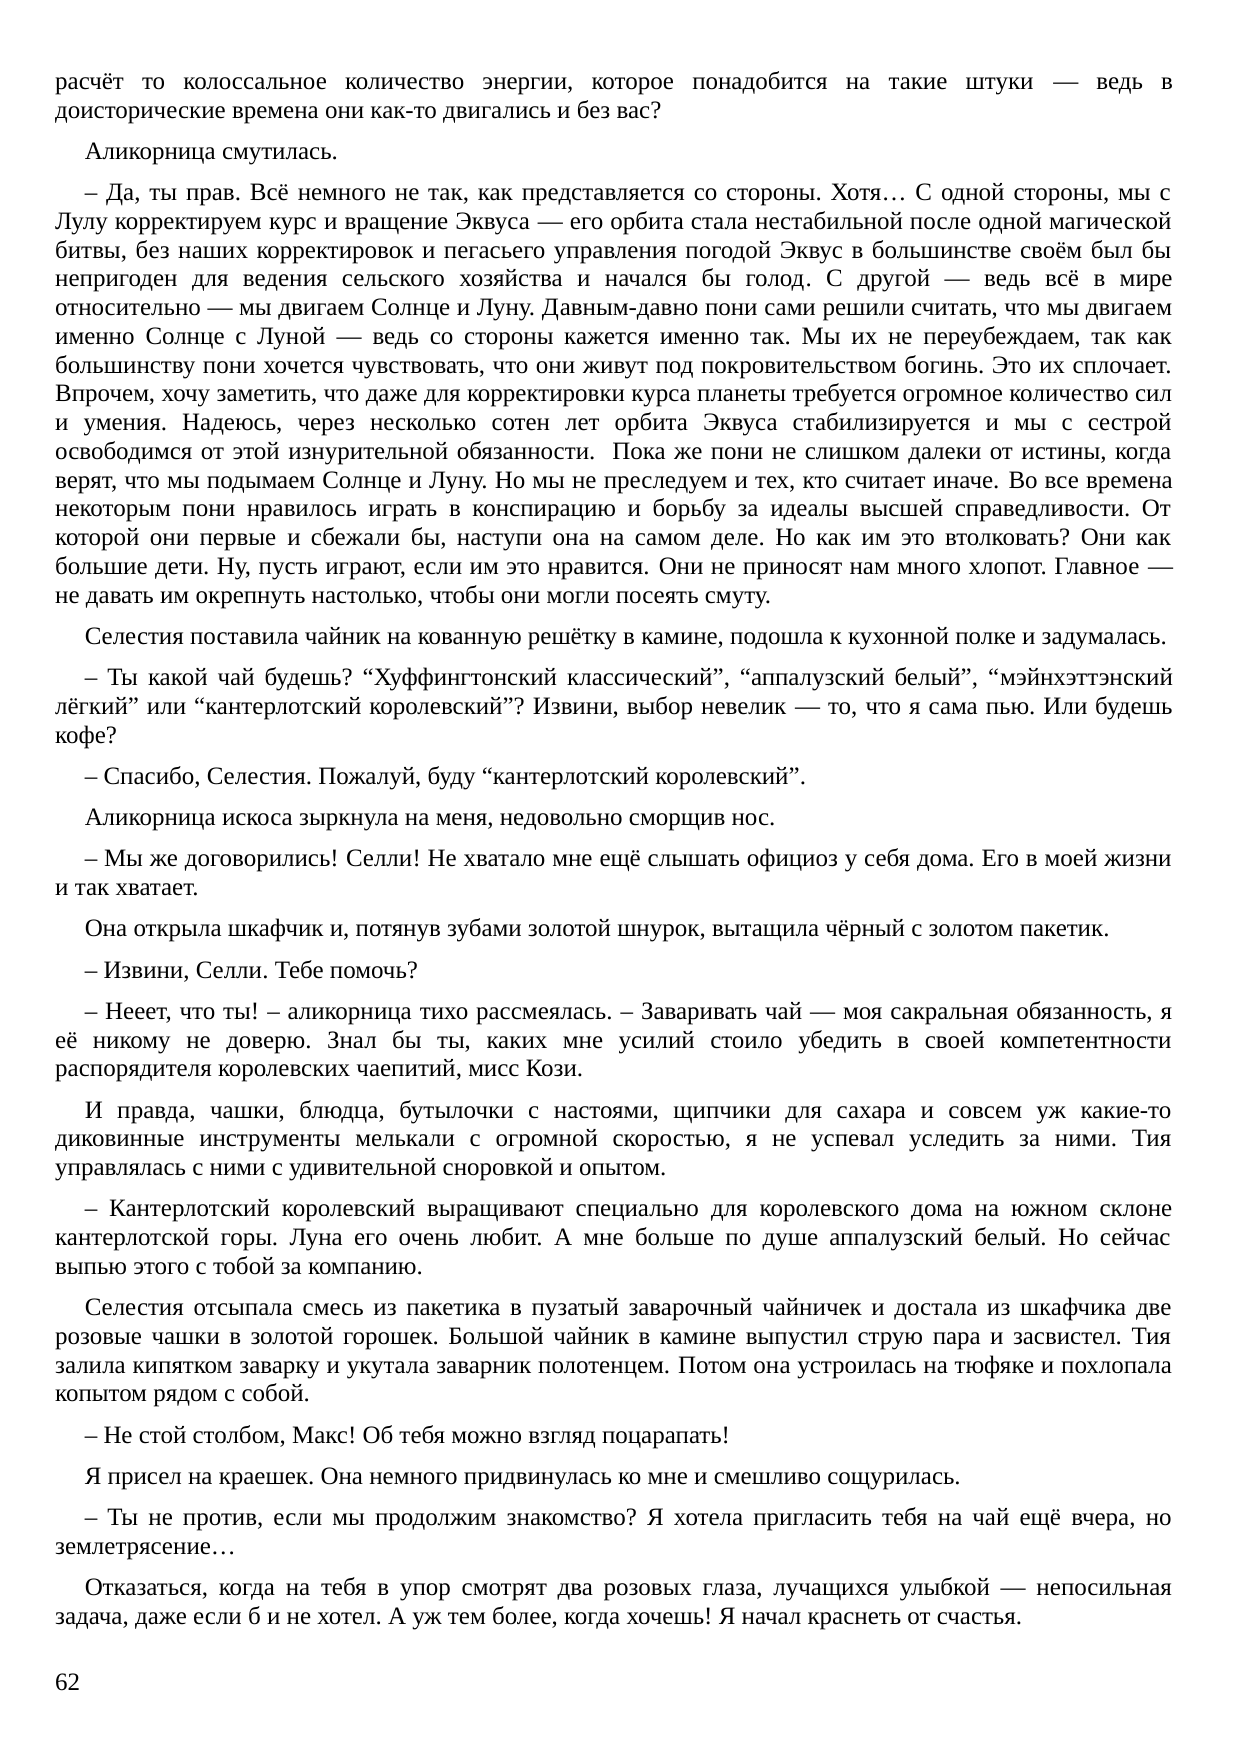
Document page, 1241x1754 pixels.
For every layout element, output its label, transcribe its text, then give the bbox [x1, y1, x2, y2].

text – Кантерлотский королевский выращивают специально для королевского дома на южном склоне кантерлотской горы. Луна его очень любит. А мне больше по душе аппалузский белый. Но сейчас выпью этого с тобой за компанию. [55, 1193, 1173, 1280]
text – Да, ты прав. Всё немного не так, как представляется со стороны. Хотя… С одной стороны, мы с Лулу корректируем курс и вращение Эквуса — его орбита стала нестабильной после одной магической битвы, без наших корректировок и пегасьего управления погодой Эквус в большинстве своём был бы непригоден для ведения сельского хозяйства и начался бы голод. С другой — ведь всё в мире относительно — мы двигаем Солнце и Луну. Давным-давно пони сами решили считать, что мы двигаем именно Солнце с Луной — ведь со стороны кажется именно так. Мы их не переубеждаем, так как большинству пони хочется чувствовать, что они живут под покровительством богинь. Это их сплочает. Впрочем, хочу заметить, что даже для корректировки курса планеты требуется огромное количество сил и умения. Надеюсь, через несколько сотен лет орбита Эквуса стабилизируется и мы с сестрой освободимся от этой изнурительной обязанности. Пока же пони не слишком далеки от истины, когда верят, что мы подымаем Солнце и Луну. Но мы не преследуем и тех, кто считает иначе. Во все времена некоторым пони нравилось играть в конспирацию и борьбу за идеалы высшей справедливости. От которой они первые и сбежали бы, наступи она на самом деле. Но как им это втолковать? Они как большие дети. Ну, пусть играют, если им это нравится. Они не приносят нам много хлопот. Главное — не давать им окрепнуть настолько, чтобы они могли посеять смуту. [55, 177, 1173, 608]
text Селестия поставила чайник на кованную решётку в камине, подошла к кухонной полке и задумалась. [55, 621, 1173, 650]
text Отказаться, когда на тебя в упор смотрят два розовых глаза, лучащихся улыбкой — непосильная задача, даже если б и не хотел. А уж тем более, когда хочешь! Я начал краснеть от счастья. [55, 1572, 1173, 1630]
text Аликорница искоса зыркнула на меня, недовольно сморщив нос. [55, 802, 1173, 831]
text Аликорница смутилась. [55, 136, 1173, 165]
text – Не стой столбом, Макс! Об тебя можно взгляд поцарапать! [55, 1420, 1173, 1448]
text – Мы же договорились! Селли! Не хватало мне ещё слышать официоз у себя дома. Его в моей жизни и так хватает. [55, 843, 1173, 901]
text – Спасибо, Селестия. Пожалуй, буду “кантерлотский королевский”. [55, 761, 1173, 790]
text – Нееет, что ты! – аликорница тихо рассмеялась. – Заваривать чай — моя сакральная обязанность, я её никому не доверю. Знал бы ты, каких мне усилий стоило убедить в своей компетентности распорядителя королевских чаепитий, мисс Кози. [55, 996, 1173, 1082]
text – Ты какой чай будешь? “Хуффингтонский классический”, “аппалузский белый”, “мэйнхэттэнский лёгкий” или “кантерлотский королевский”? Извини, выбор невелик — то, что я сама пью. Или будешь кофе? [55, 662, 1173, 748]
text Селестия отсыпала смесь из пакетика в пузатый заварочный чайничек и достала из шкафчика две розовые чашки в золотой горошек. Большой чайник в камине выпустил струю пара и засвистел. Тия залила кипятком заварку и укутала заварник полотенцем. Потом она устроилась на тюфяке и похлопала копытом рядом с собой. [55, 1292, 1173, 1407]
text – Извини, Селли. Тебе помочь? [55, 955, 1173, 983]
text Она открыла шкафчик и, потянув зубами золотой шнурок, вытащила чёрный с золотом пакетик. [55, 913, 1173, 942]
text Я присел на краешек. Она немного придвинулась ко мне и смешливо сощурилась. [55, 1461, 1173, 1490]
text И правда, чашки, блюдца, бутылочки с настоями, щипчики для сахара и совсем уж какие-то диковинные инструменты мелькали с огромной скоростью, я не успевал уследить за ними. Тия управлялась с ними с удивительной сноровкой и опытом. [55, 1095, 1173, 1181]
text – Ты не против, если мы продолжим знакомство? Я хотела пригласить тебя на чай ещё вчера, но землетрясение… [55, 1502, 1173, 1560]
text расчёт то колоссальное количество энергии, которое понадобится на такие штуки — ведь в доисторические времена они как-то двигались и без вас? [55, 66, 1173, 123]
